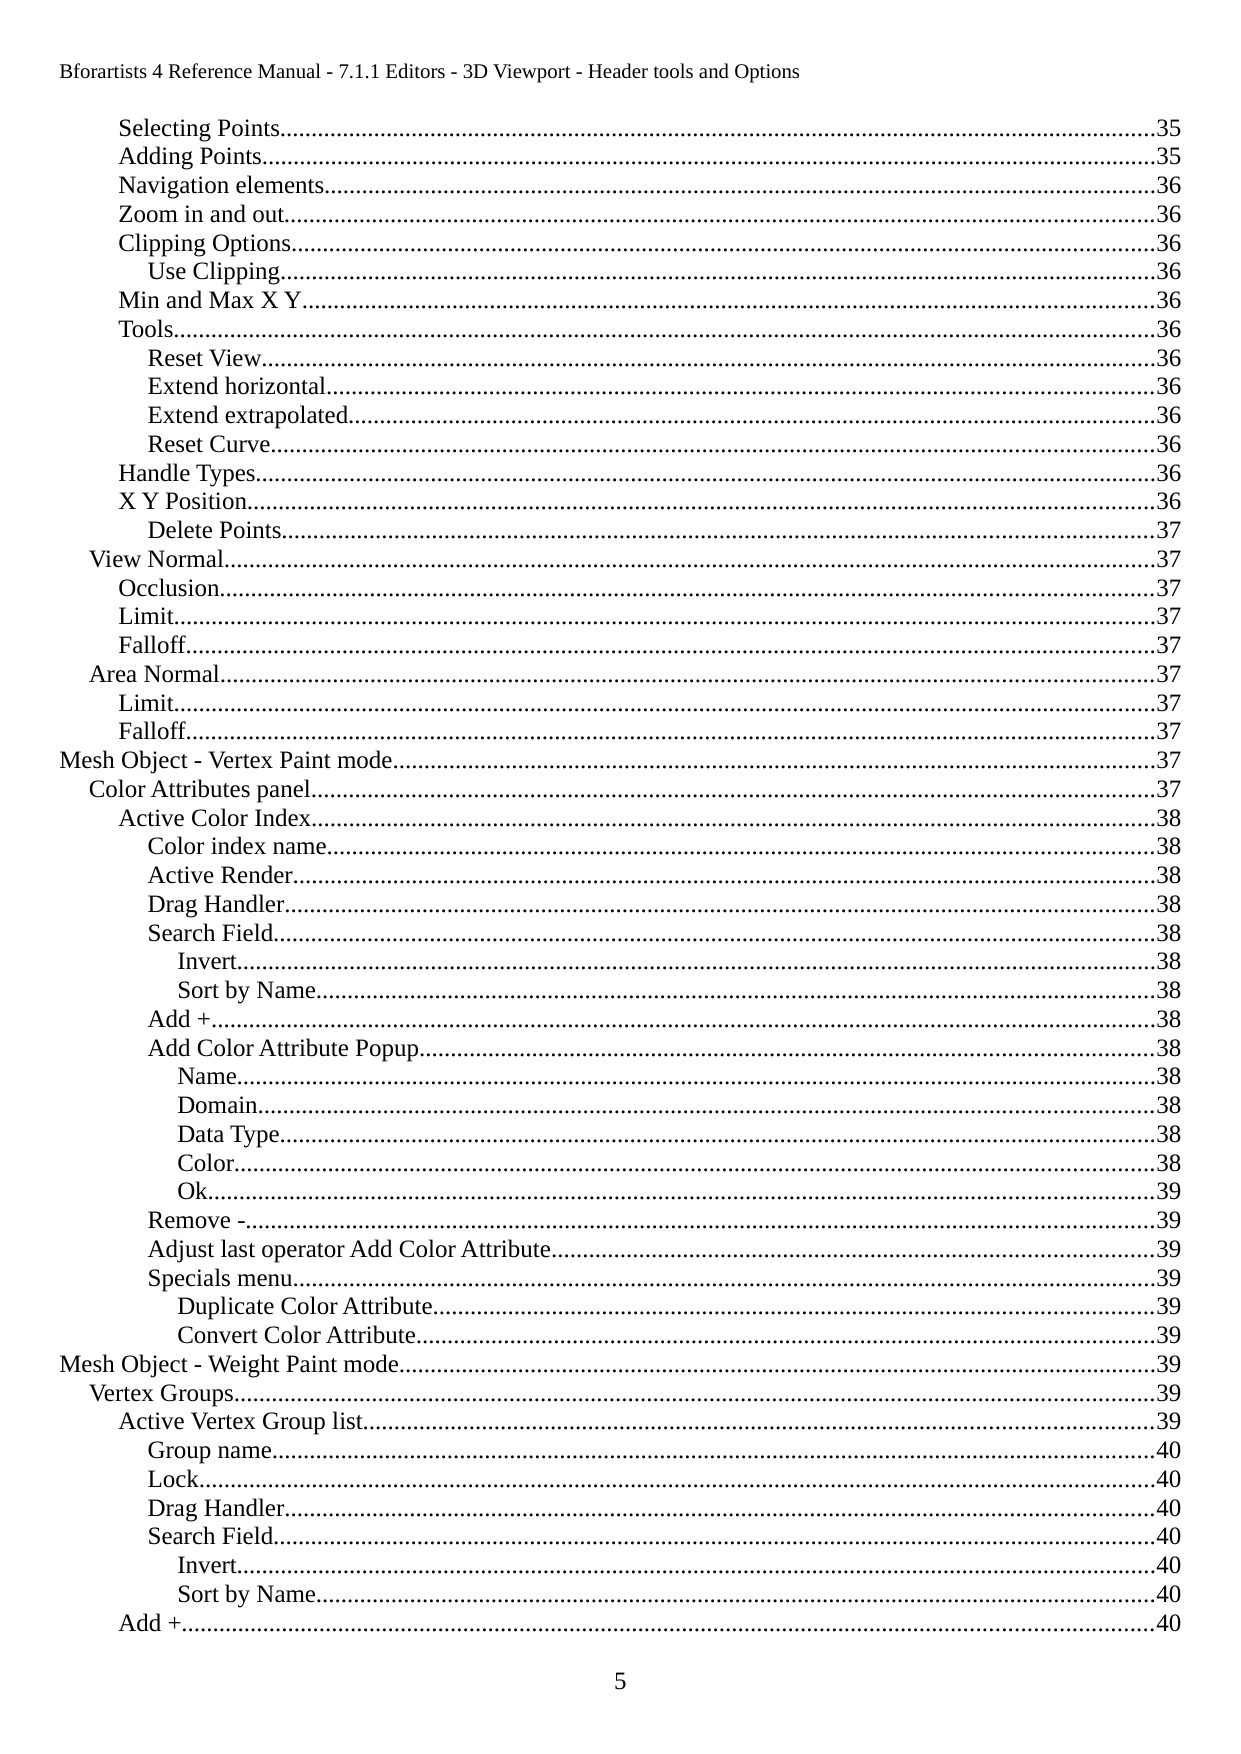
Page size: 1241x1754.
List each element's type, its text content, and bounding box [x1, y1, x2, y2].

text Vertex Groups 39 [88, 1378, 1181, 1406]
text Ok 39 [177, 1176, 1181, 1205]
text Remove - 39 [147, 1205, 1181, 1234]
text Active Render 38 [147, 860, 1181, 889]
text Selecting Points 35 [118, 113, 1181, 141]
text Invert 40 [177, 1550, 1181, 1579]
text Adjust last operator Add Color Attribute 39 [147, 1234, 1181, 1263]
text Adding Points 35 [118, 141, 1181, 170]
text Mesh Object - Weight Paint mode 39 [59, 1349, 1181, 1378]
text Search Field 40 [147, 1521, 1181, 1550]
text Color 38 [177, 1148, 1181, 1176]
text Data Type 38 [177, 1119, 1181, 1148]
text Add + 38 [147, 1004, 1181, 1033]
text Min and Max X Y 36 [118, 285, 1181, 314]
text Specials menu 39 [147, 1263, 1181, 1291]
text Search Field 38 [147, 918, 1181, 946]
text Convert Color Attribute 39 [177, 1320, 1181, 1349]
text Duplicate Color Attribute 39 [177, 1291, 1181, 1320]
text Domain 38 [177, 1090, 1181, 1119]
text Zoom in and out 36 [118, 199, 1181, 228]
text Drag Handler 40 [147, 1493, 1181, 1521]
text Add Color Attribute Popup 38 [147, 1033, 1181, 1061]
text Color index name 38 [147, 831, 1181, 860]
text Handle Types 36 [118, 458, 1181, 486]
text Delete Points 37 [147, 515, 1181, 544]
text Use Clipping 36 [147, 256, 1181, 285]
text Clipping Options 36 [118, 228, 1181, 256]
text Occlusion 37 [118, 573, 1181, 601]
text Reset View 36 [147, 343, 1181, 371]
text Drag Handler 38 [147, 889, 1181, 918]
text Mesh Object - Vertex Paint mode 37 [59, 745, 1181, 774]
text Reset Curve 36 [147, 429, 1181, 458]
text Falloff 37 [118, 716, 1181, 745]
text X Y Position 36 [118, 486, 1181, 515]
text Color Attributes panel 37 [88, 774, 1181, 803]
text Active Vertex Group list 39 [118, 1406, 1181, 1435]
text View Normal 37 [88, 544, 1181, 573]
text Lock 40 [147, 1464, 1181, 1493]
text Navigation elements 36 [118, 170, 1181, 199]
text Limit 37 [118, 688, 1181, 716]
text Limit 37 [118, 601, 1181, 630]
text Sort by Name 38 [177, 975, 1181, 1004]
text Area Normal 37 [88, 659, 1181, 688]
text Name 38 [177, 1061, 1181, 1090]
text Extend horizontal 36 [147, 371, 1181, 400]
text Falloff 37 [118, 630, 1181, 659]
text Add + 40 [118, 1608, 1181, 1636]
text Invert 38 [177, 946, 1181, 975]
text Active Color Index 38 [118, 803, 1181, 831]
text Group name 40 [147, 1435, 1181, 1464]
text Extend extrapolated 36 [147, 400, 1181, 429]
text Sort by Name 40 [177, 1579, 1181, 1608]
text Tools 36 [118, 314, 1181, 343]
